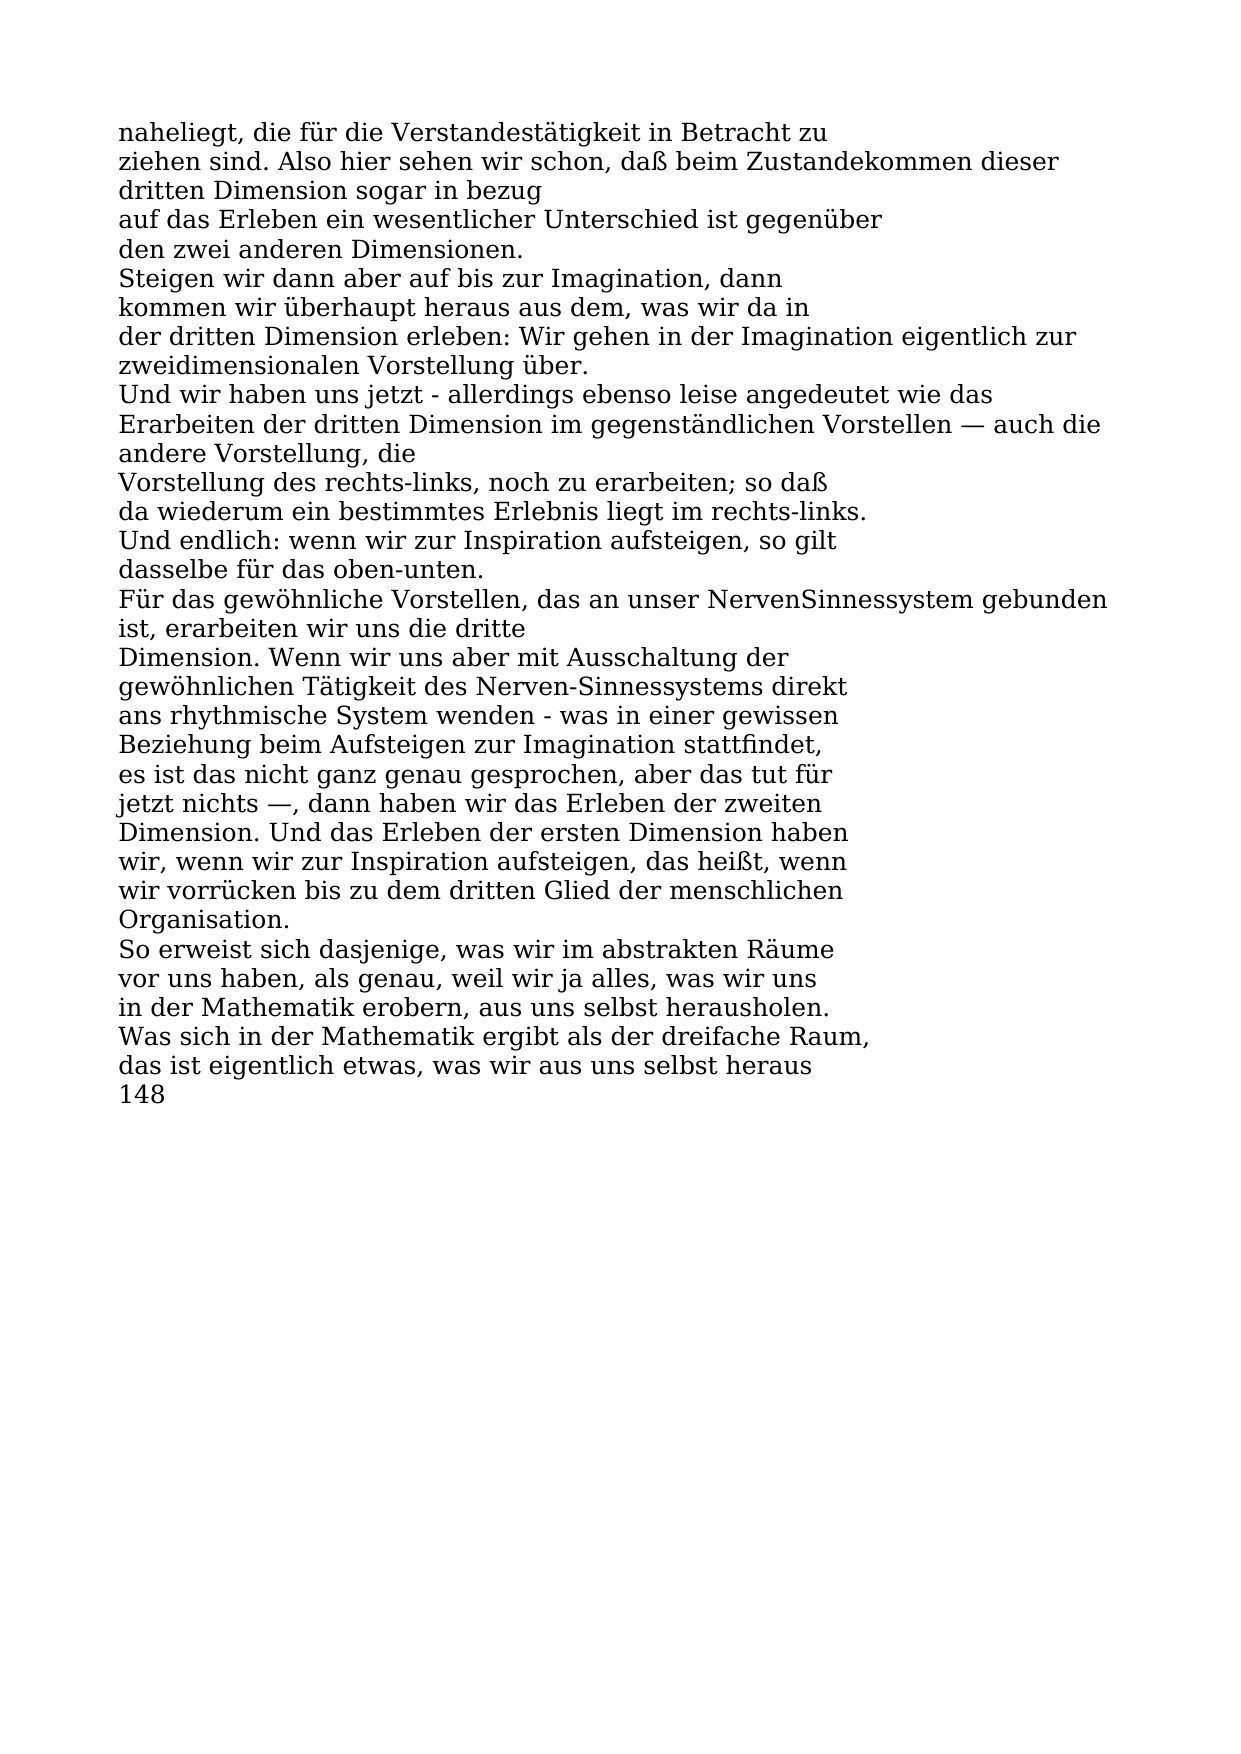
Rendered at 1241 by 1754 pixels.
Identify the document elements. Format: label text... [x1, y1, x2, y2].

text kommen wir überhaupt heraus aus dem, was wir da in [118, 293, 1122, 322]
text der dritten Dimension erleben: Wir gehen in der Imagination eigentlich zur zweidimensionalen Vorstellung über. [118, 322, 1122, 381]
text da wiederum ein bestimmtes Erlebnis liegt im rechts-links. [118, 497, 1122, 526]
text es ist das nicht ganz genau gesprochen, aber das tut für [118, 760, 1122, 789]
text ziehen sind. Also hier sehen wir schon, daß beim Zustandekommen dieser dritten Dimension sogar in bezug [118, 147, 1122, 206]
text Organisation. [118, 906, 1122, 935]
text Vorstellung des rechts-links, noch zu erarbeiten; so daß [118, 468, 1122, 497]
text So erweist sich dasjenige, was wir im abstrakten Räume [118, 935, 1122, 964]
text Beziehung beim Aufsteigen zur Imagination stattfindet, [118, 731, 1122, 760]
text dasselbe für das oben-unten. [118, 556, 1122, 585]
text Für das gewöhnliche Vorstellen, das an unser NervenSinnessystem gebunden ist, erarbeiten wir uns die dritte [118, 585, 1122, 643]
text Dimension. Wenn wir uns aber mit Ausschaltung der [118, 643, 1122, 672]
text Und wir haben uns jetzt - allerdings ebenso leise angedeutet wie das Erarbeiten der dritten Dimension im gegenständlichen Vorstellen — auch die andere Vorstellung, die [118, 381, 1122, 468]
text auf das Erleben ein wesentlicher Unterschied ist gegenüber [118, 206, 1122, 235]
text wir vorrücken bis zu dem dritten Glied der menschlichen [118, 876, 1122, 906]
text ans rhythmische System wenden - was in einer gewissen [118, 701, 1122, 731]
text wir, wenn wir zur Inspiration aufsteigen, das heißt, wenn [118, 847, 1122, 876]
text 148 [118, 1081, 1122, 1110]
text gewöhnlichen Tätigkeit des Nerven-Sinnessystems direkt [118, 672, 1122, 701]
text den zwei anderen Dimensionen. [118, 235, 1122, 264]
text Und endlich: wenn wir zur Inspiration aufsteigen, so gilt [118, 526, 1122, 556]
text vor uns haben, als genau, weil wir ja alles, was wir uns [118, 964, 1122, 993]
text naheliegt, die für die Verstandestätigkeit in Betracht zu [118, 118, 1122, 147]
text jetzt nichts —, dann haben wir das Erleben der zweiten [118, 789, 1122, 818]
text in der Mathematik erobern, aus uns selbst herausholen. [118, 993, 1122, 1022]
text Dimension. Und das Erleben der ersten Dimension haben [118, 818, 1122, 847]
text das ist eigentlich etwas, was wir aus uns selbst heraus [118, 1051, 1122, 1081]
text Was sich in der Mathematik ergibt als der dreifache Raum, [118, 1022, 1122, 1051]
text Steigen wir dann aber auf bis zur Imagination, dann [118, 264, 1122, 293]
